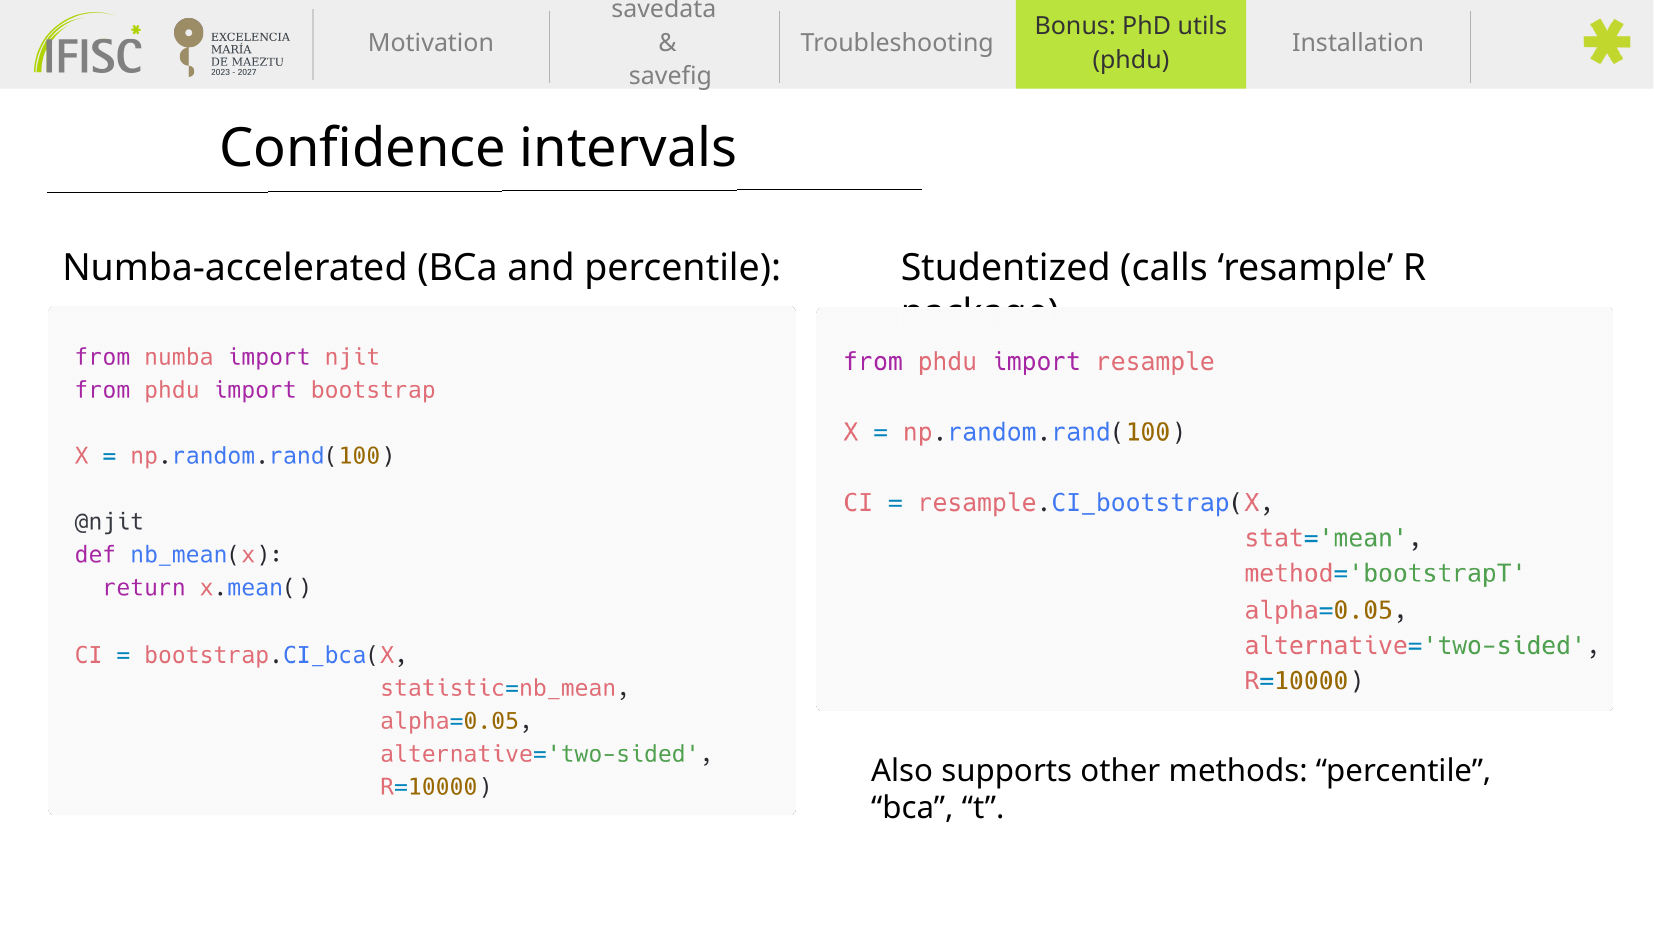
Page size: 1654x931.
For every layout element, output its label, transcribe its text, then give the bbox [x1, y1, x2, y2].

text_box Studentized (calls ‘resample’ R package) [885, 235, 1542, 307]
picture [1582, 17, 1631, 65]
text_box Also supports other methods: “percentile”, “bca”, “t”. [856, 742, 1577, 810]
text_box Numba-accelerated (BCa and percentile): [47, 235, 885, 308]
picture [174, 18, 290, 77]
text_box savedata & savefig [555, 0, 780, 92]
text_box Confidence intervals [41, 104, 916, 199]
text_box Installation [1246, 0, 1471, 83]
text_box Motivation [318, 0, 544, 83]
text_box Troubleshooting [785, 0, 1010, 83]
picture [29, 9, 148, 76]
picture [814, 307, 1613, 711]
text_box Bonus: PhD utils (phdu) [1015, 0, 1247, 89]
picture [48, 306, 796, 815]
